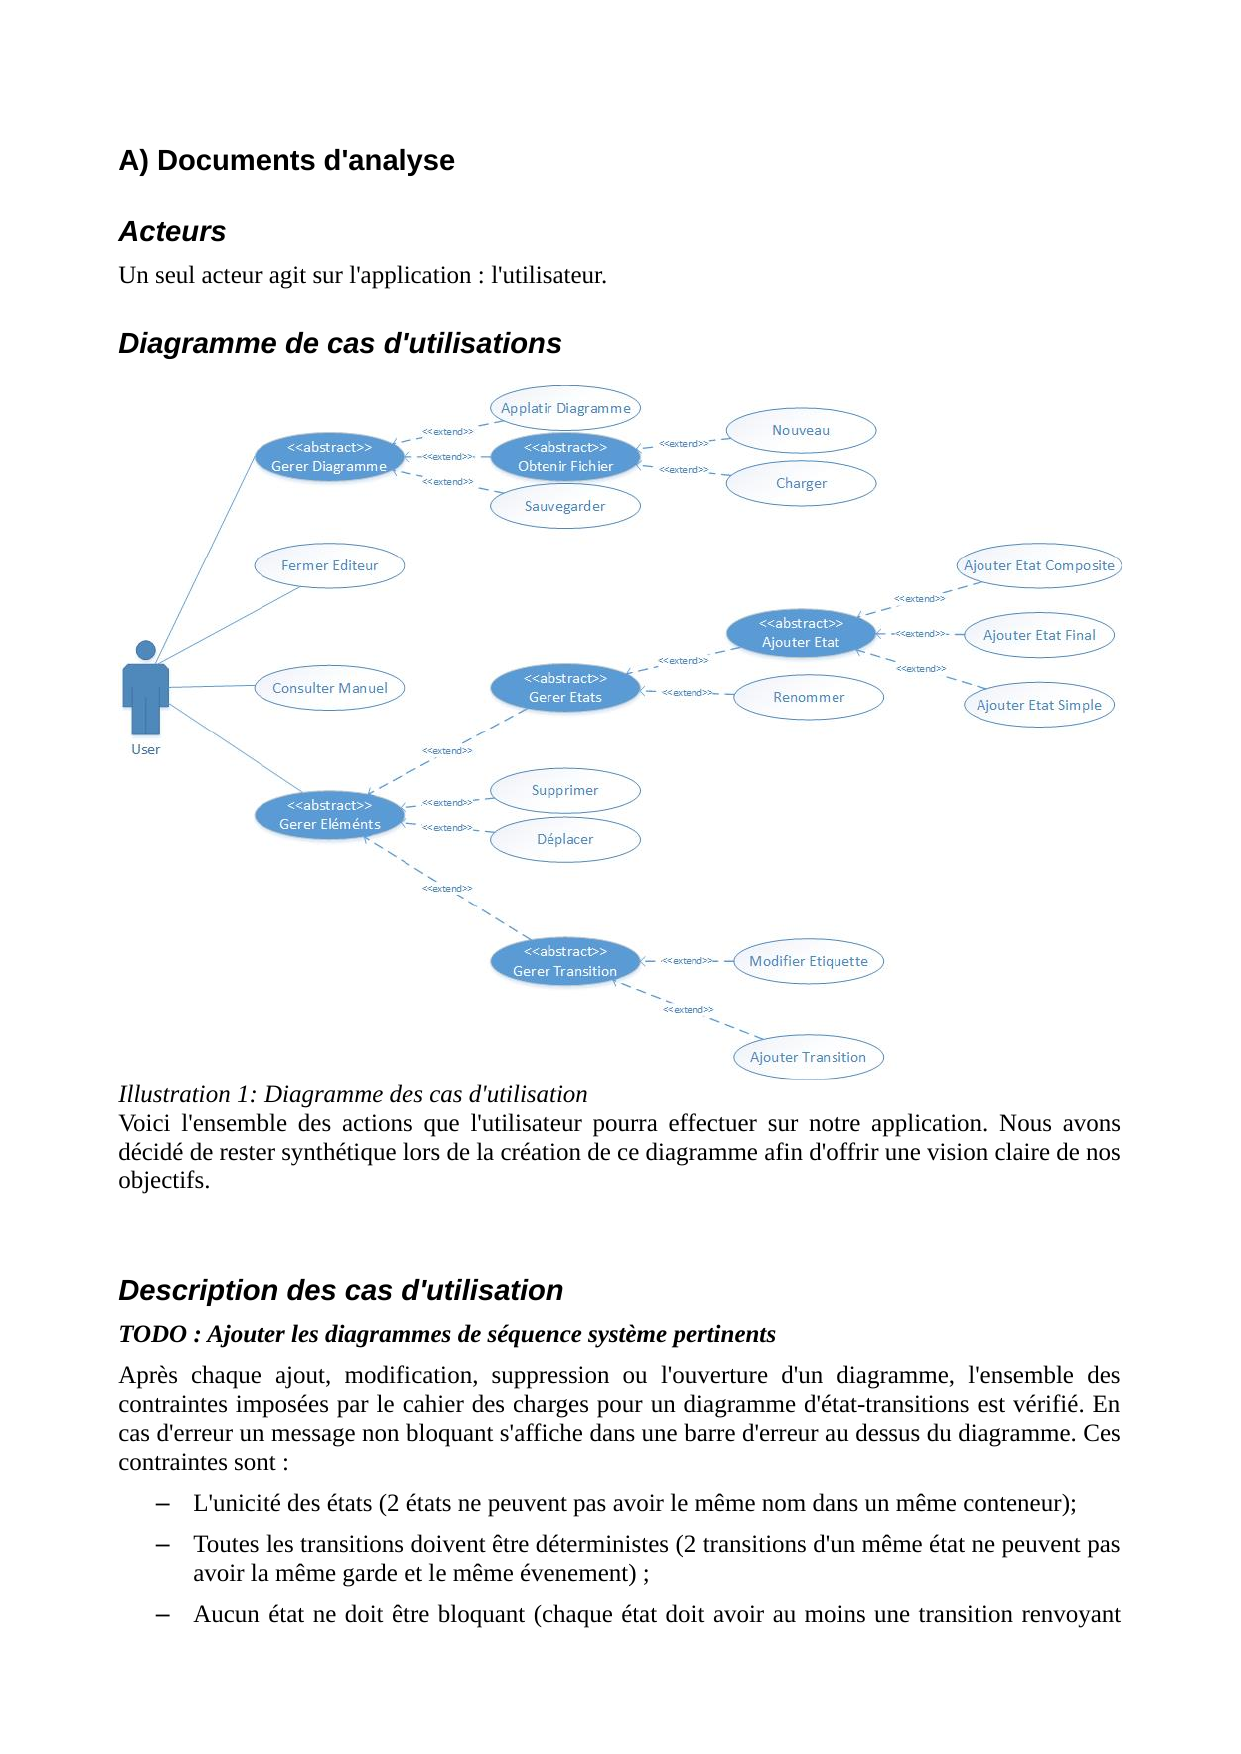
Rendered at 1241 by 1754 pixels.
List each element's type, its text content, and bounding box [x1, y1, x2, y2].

list Aucun état ne doit être bloquant (chaque état doit avoir au moins une transition renvoyant [156, 1599, 1122, 1628]
text Après chaque ajout, modification, suppression ou l'ouverture d'un diagramme, l'ensemble des contraintes imposées par le cahier des charges pour un diagramme d'état-transitions est vérifié. En cas d'erreur un message non bloquant s'affiche dans une barre d'erreur au dessus du diagramme. Ces contraintes sont : [118, 1360, 1122, 1475]
subtitle A) Documents d'analyse [118, 143, 1122, 177]
list Toutes les transitions doivent être déterministes (2 transitions d'un même état ne peuvent pas avoir la même garde et le même évenement) ; [156, 1529, 1122, 1587]
subtitle Acteurs [118, 214, 1122, 248]
text [118, 372, 1122, 385]
subtitle Diagramme de cas d'utilisations [118, 326, 1122, 360]
list L'unicité des états (2 états ne peuvent pas avoir le même nom dans un même conteneur); [156, 1488, 1122, 1517]
text Voici l'ensemble des actions que l'utilisateur pourra effectuer sur notre application. Nous avons décidé de rester synthétique lors de la création de ce diagramme afin d'offrir une vision claire de nos objectifs. [118, 1108, 1122, 1194]
picture [118, 385, 1123, 1080]
text Illustration 1: Diagramme des cas d'utilisation [118, 1080, 1122, 1108]
text Un seul acteur agit sur l'application : l'utilisateur. [118, 260, 1122, 289]
subtitle Description des cas d'utilisation [118, 1273, 1122, 1307]
text TODO : Ajouter les diagrammes de séquence système pertinents [118, 1319, 1122, 1348]
